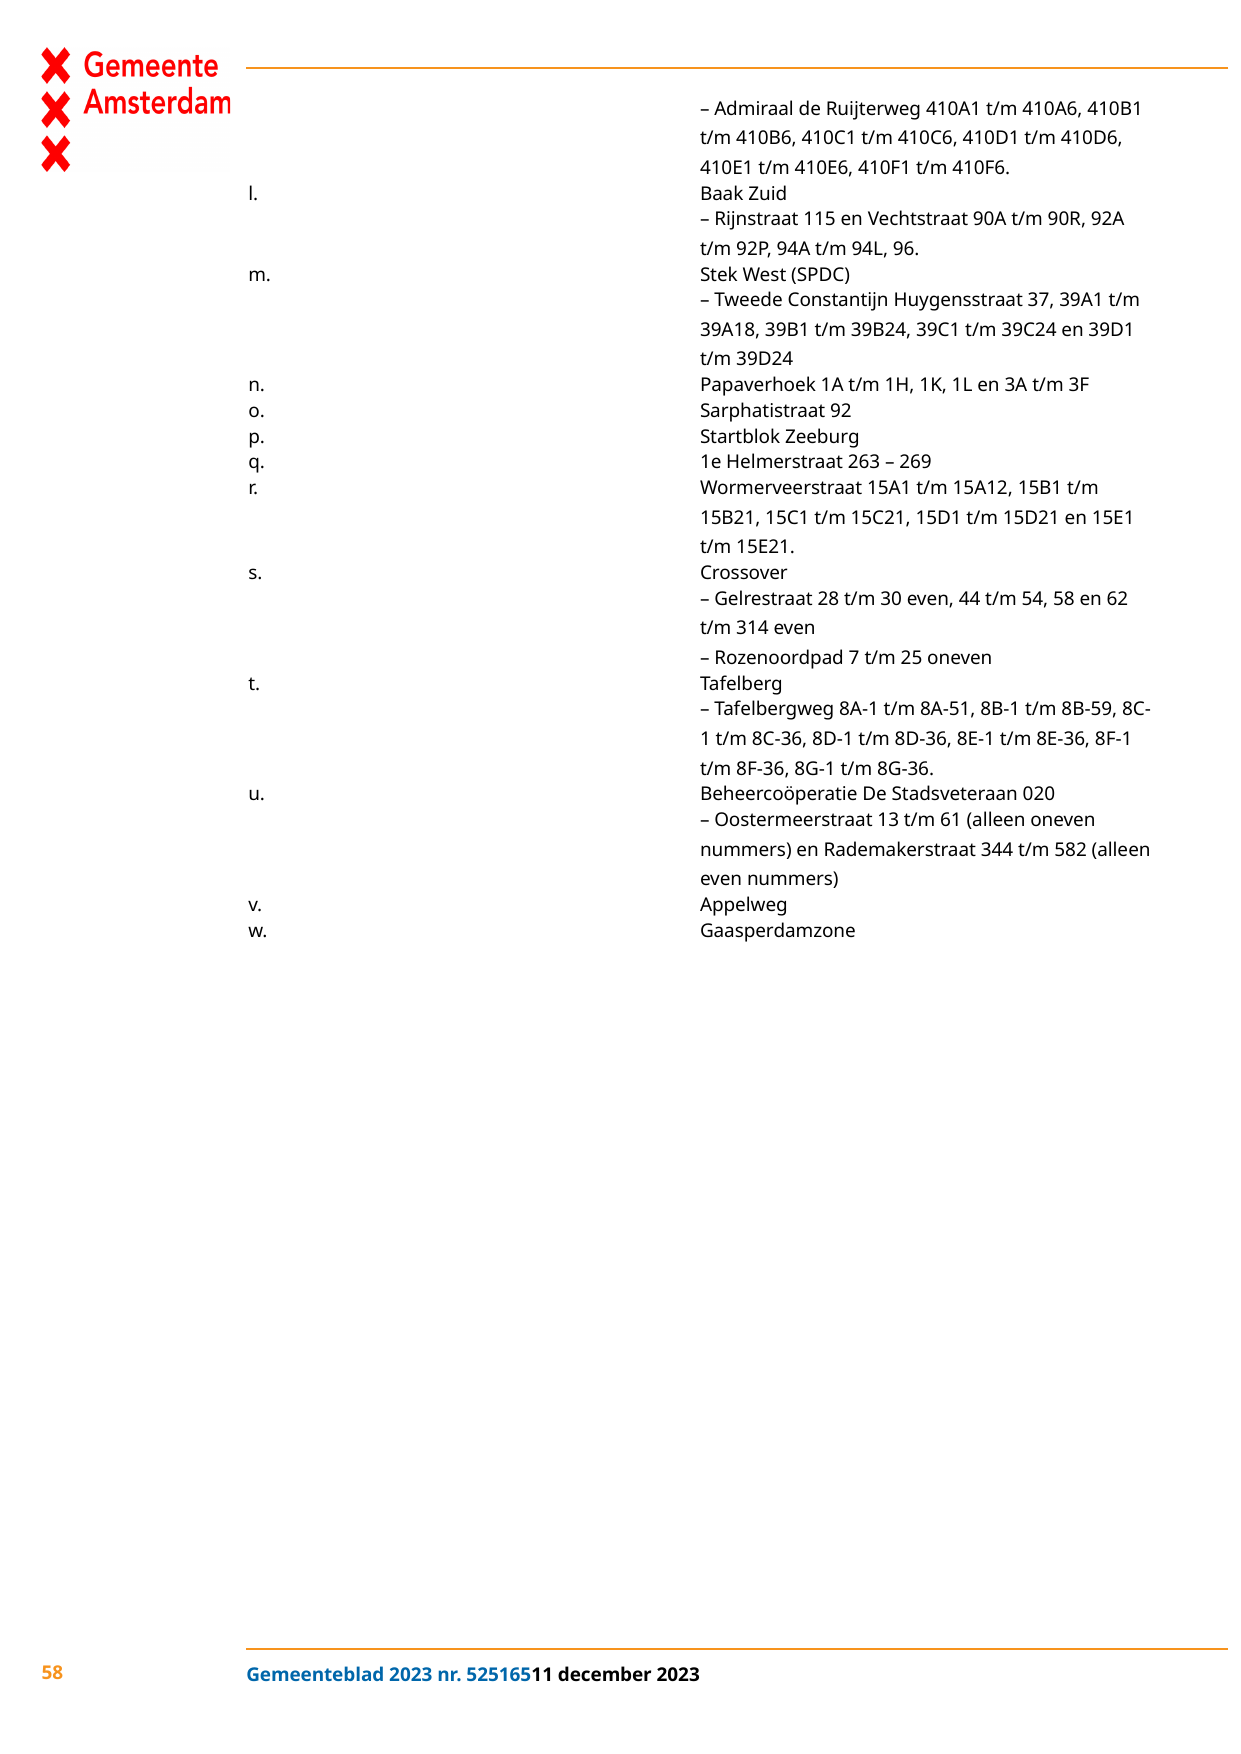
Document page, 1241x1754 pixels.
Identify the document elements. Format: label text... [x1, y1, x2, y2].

table_cell s. [248, 559, 700, 585]
table_cell Stek West (SPDC) [700, 261, 1152, 286]
table_cell Startblok Zeeburg [700, 423, 1152, 448]
table_cell v. [248, 891, 700, 917]
table_cell – Gelrestraat 28 t/m 30 even, 44 t/m 54, 58 en 62 t/m 314 even – Rozenoordpad 7 t/m 25 oneven [700, 585, 1152, 670]
table_cell Sarphatistraat 92 [700, 397, 1152, 423]
table_cell n. [248, 371, 700, 397]
table_cell [248, 205, 700, 261]
table_cell u. [248, 780, 700, 806]
table_cell o. [248, 397, 700, 423]
table_cell Crossover [700, 559, 1152, 585]
table_cell w. [248, 917, 700, 942]
table_cell Tafelberg [700, 670, 1152, 696]
table_cell [248, 95, 700, 180]
table_cell m. [248, 261, 700, 286]
table_cell r. [248, 474, 700, 559]
table_cell 1e Helmerstraat 263 – 269 [700, 449, 1152, 474]
table_cell – Oostermeerstraat 13 t/m 61 (alleen oneven nummers) en Rademakerstraat 344 t/m 582 (alleen even nummers) [700, 806, 1152, 891]
table_cell q. [248, 449, 700, 474]
table_cell Papaverhoek 1A t/m 1H, 1K, 1L en 3A t/m 3F [700, 371, 1152, 397]
table_cell Baak Zuid [700, 180, 1152, 205]
table_cell Wormerveerstraat 15A1 t/m 15A12, 15B1 t/m 15B21, 15C1 t/m 15C21, 15D1 t/m 15D21 en 15E1 t/m 15E21. [700, 474, 1152, 559]
table_cell Appelweg [700, 891, 1152, 917]
table_cell [248, 806, 700, 891]
table_cell p. [248, 423, 700, 448]
table_cell – Admiraal de Ruijterweg 410A1 t/m 410A6, 410B1 t/m 410B6, 410C1 t/m 410C6, 410D1 t/m 410D6, 410E1 t/m 410E6, 410F1 t/m 410F6. [700, 95, 1152, 180]
table_cell – Tweede Constantijn Huygensstraat 37, 39A1 t/m 39A18, 39B1 t/m 39B24, 39C1 t/m 39C24 en 39D1 t/m 39D24 [700, 286, 1152, 371]
table_cell – Tafelbergweg 8A-1 t/m 8A-51, 8B-1 t/m 8B-59, 8C-1 t/m 8C-36, 8D-1 t/m 8D-36, 8E-1 t/m 8E-36, 8F-1 t/m 8F-36, 8G-1 t/m 8G-36. [700, 696, 1152, 780]
table_cell – Rijnstraat 115 en Vechtstraat 90A t/m 90R, 92A t/m 92P, 94A t/m 94L, 96. [700, 205, 1152, 261]
table_cell l. [248, 180, 700, 205]
table_cell Beheercoöperatie De Stadsveteraan 020 [700, 780, 1152, 806]
table_cell t. [248, 670, 700, 696]
table_cell [248, 696, 700, 780]
picture [41, 47, 231, 172]
table_cell [248, 286, 700, 371]
table_cell [248, 585, 700, 670]
table_cell Gaasperdamzone [700, 917, 1152, 942]
